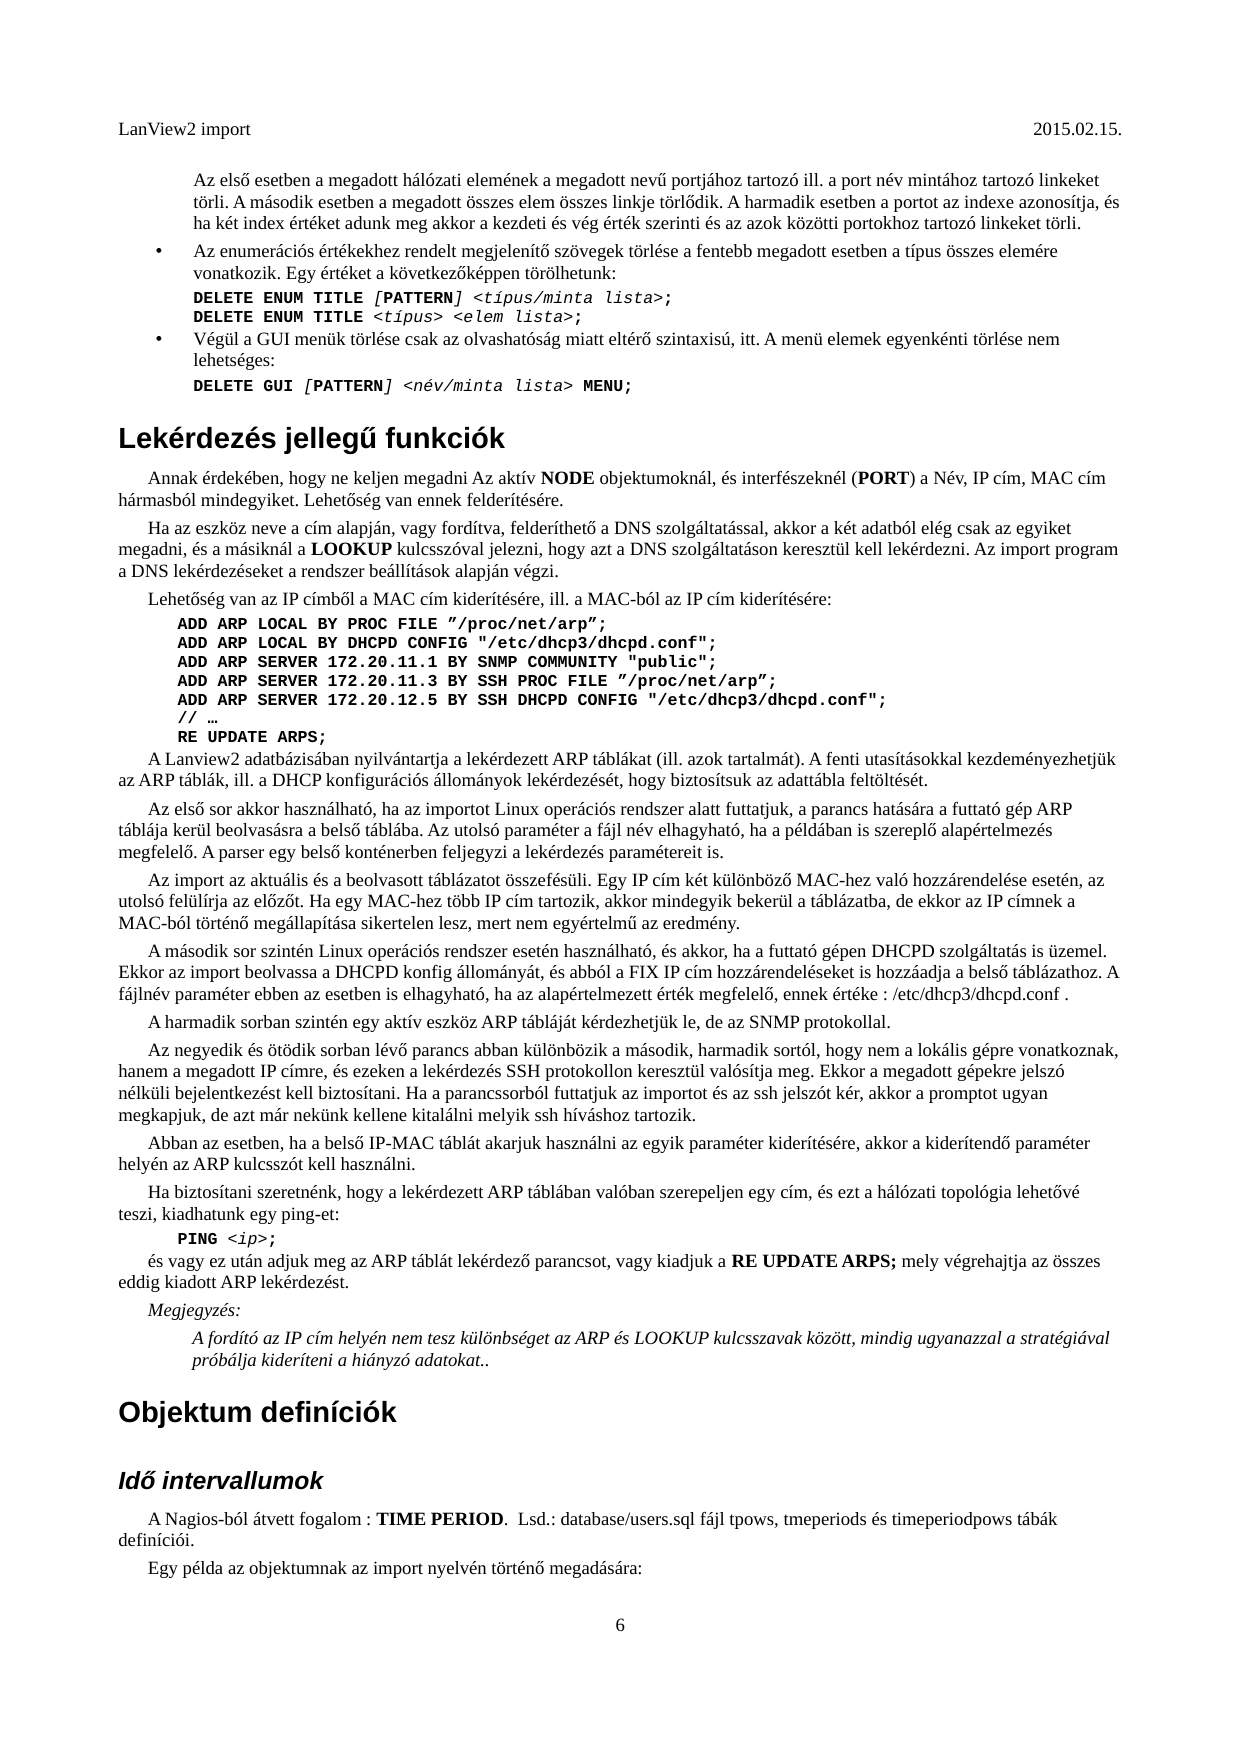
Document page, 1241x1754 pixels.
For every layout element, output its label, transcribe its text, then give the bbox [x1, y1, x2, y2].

list DELETE GUI [PATTERN] <név/minta lista> MENU; [156, 377, 1122, 396]
subtitle Idő intervallumok [118, 1466, 1122, 1495]
text RE UPDATE ARPS; [177, 729, 1122, 748]
subtitle Lekérdezés jellegű funkciók [118, 421, 1122, 454]
text A fordító az IP cím helyén nem tesz különbséget az ARP és LOOKUP kulcsszavak között, mindig ugyanazzal a stratégiával próbálja kideríteni a hiányzó adatokat.. [192, 1327, 1122, 1370]
text ADD ARP LOCAL BY PROC FILE ”/proc/net/arp”; [177, 616, 1122, 635]
list Az első esetben a megadott hálózati elemének a megadott nevű portjához tartozó ill. a port név mintához tartozó linkeket törli. A második esetben a megadott összes elem összes linkje törlődik. A harmadik esetben a portot az indexe azonosítja, és ha két index értéket adunk meg akkor a kezdeti és vég érték szerinti és az azok közötti portokhoz tartozó linkeket törli. [156, 169, 1122, 234]
text ADD ARP SERVER 172.20.12.5 BY SSH DHCPD CONFIG "/etc/dhcp3/dhcpd.conf"; [177, 691, 1122, 710]
text A harmadik sorban szintén egy aktív eszköz ARP tábláját kérdezhetjük le, de az SNMP protokollal. [118, 1011, 1122, 1032]
text Az negyedik és ötödik sorban lévő parancs abban különbözik a második, harmadik sortól, hogy nem a lokális gépre vonatkoznak, hanem a megadott IP címre, és ezeken a lekérdezés SSH protokollon keresztül valósítja meg. Ekkor a megadott gépekre jelszó nélküli bejelentkezést kell biztosítani. Ha a parancssorból futtatjuk az importot és az ssh jelszót kér, akkor a promptot ugyan megkapjuk, de azt már nekünk kellene kitalálni melyik ssh híváshoz tartozik. [118, 1039, 1122, 1125]
text ADD ARP SERVER 172.20.11.3 BY SSH PROC FILE ”/proc/net/arp”; [177, 672, 1122, 691]
text Egy példa az objektumnak az import nyelvén történő megadására: [118, 1557, 1122, 1578]
text Megjegyzés: [118, 1299, 1122, 1321]
text ADD ARP LOCAL BY DHCPD CONFIG "/etc/dhcp3/dhcpd.conf"; [177, 635, 1122, 653]
list DELETE ENUM TITLE <típus> <elem lista>; [156, 309, 1122, 328]
text Ha az eszköz neve a cím alapján, vagy fordítva, felderíthető a DNS szolgáltatással, akkor a két adatból elég csak az egyiket megadni, és a másiknál a LOOKUP kulcsszóval jelezni, hogy azt a DNS szolgáltatáson keresztül kell lekérdezni. Az import program a DNS lekérdezéseket a rendszer beállítások alapján végzi. [118, 517, 1122, 581]
text Ha biztosítani szeretnénk, hogy a lekérdezett ARP táblában valóban szerepeljen egy cím, és ezt a hálózati topológia lehetővé teszi, kiadhatunk egy ping-et: [118, 1181, 1122, 1224]
list DELETE ENUM TITLE [PATTERN] <típus/minta lista>; [156, 290, 1122, 309]
text A Lanview2 adatbázisában nyilvántartja a lekérdezett ARP táblákat (ill. azok tartalmát). A fenti utasításokkal kezdeményezhetjük az ARP táblák, ill. a DHCP konfigurációs állományok lekérdezését, hogy biztosítsuk az adattábla feltöltését. [118, 748, 1122, 791]
text Lehetőség van az IP címből a MAC cím kiderítésére, ill. a MAC-ból az IP cím kiderítésére: [118, 588, 1122, 609]
text PING <ip>; [177, 1231, 1122, 1249]
text A második sor szintén Linux operációs rendszer esetén használható, és akkor, ha a futtató gépen DHCPD szolgáltatás is üzemel. Ekkor az import beolvassa a DHCPD konfig állományát, és abból a FIX IP cím hozzárendeléseket is hozzáadja a belső táblázathoz. A fájlnév paraméter ebben az esetben is elhagyható, ha az alapértelmezett érték megfelelő, ennek értéke : /etc/dhcp3/dhcpd.conf . [118, 940, 1122, 1004]
list Végül a GUI menük törlése csak az olvashatóság miatt eltérő szintaxisú, itt. A menü elemek egyenkénti törlése nem lehetséges: [156, 328, 1122, 371]
text // … [177, 710, 1122, 729]
text ADD ARP SERVER 172.20.11.1 BY SNMP COMMUNITY "public"; [177, 653, 1122, 672]
text Abban az esetben, ha a belső IP-MAC táblát akarjuk használni az egyik paraméter kiderítésére, akkor a kiderítendő paraméter helyén az ARP kulcsszót kell használni. [118, 1132, 1122, 1175]
text és vagy ez után adjuk meg az ARP táblát lekérdező parancsot, vagy kiadjuk a RE UPDATE ARPS; mely végrehajtja az összes eddig kiadott ARP lekérdezést. [118, 1249, 1122, 1293]
text Az import az aktuális és a beolvasott táblázatot összefésüli. Egy IP cím két különböző MAC-hez való hozzárendelése esetén, az utolsó felülírja az előzőt. Ha egy MAC-hez több IP cím tartozik, akkor mindegyik bekerül a táblázatba, de ekkor az IP címnek a MAC-ból történő megállapítása sikertelen lesz, mert nem egyértelmű az eredmény. [118, 868, 1122, 933]
text A Nagios-ból átvett fogalom : TIME PERIOD. Lsd.: database/users.sql fájl tpows, tmeperiods és timeperiodpows tábák definíciói. [118, 1507, 1122, 1551]
text Az első sor akkor használható, ha az importot Linux operációs rendszer alatt futtatjuk, a parancs hatására a futtató gép ARP táblája kerül beolvasásra a belső táblába. Az utolsó paraméter a fájl név elhagyható, ha a példában is szereplő alapértelmezés megfelelő. A parser egy belső konténerben feljegyzi a lekérdezés paramétereit is. [118, 797, 1122, 862]
text Annak érdekében, hogy ne keljen megadni Az aktív NODE objektumoknál, és interfészeknél (PORT) a Név, IP cím, MAC cím hármasból mindegyiket. Lehetőség van ennek felderítésére. [118, 467, 1122, 510]
list Az enumerációs értékekhez rendelt megjelenítő szövegek törlése a fentebb megadott esetben a típus összes elemére vonatkozik. Egy értéket a következőképpen törölhetunk: [156, 240, 1122, 283]
subtitle Objektum definíciók [118, 1395, 1122, 1429]
